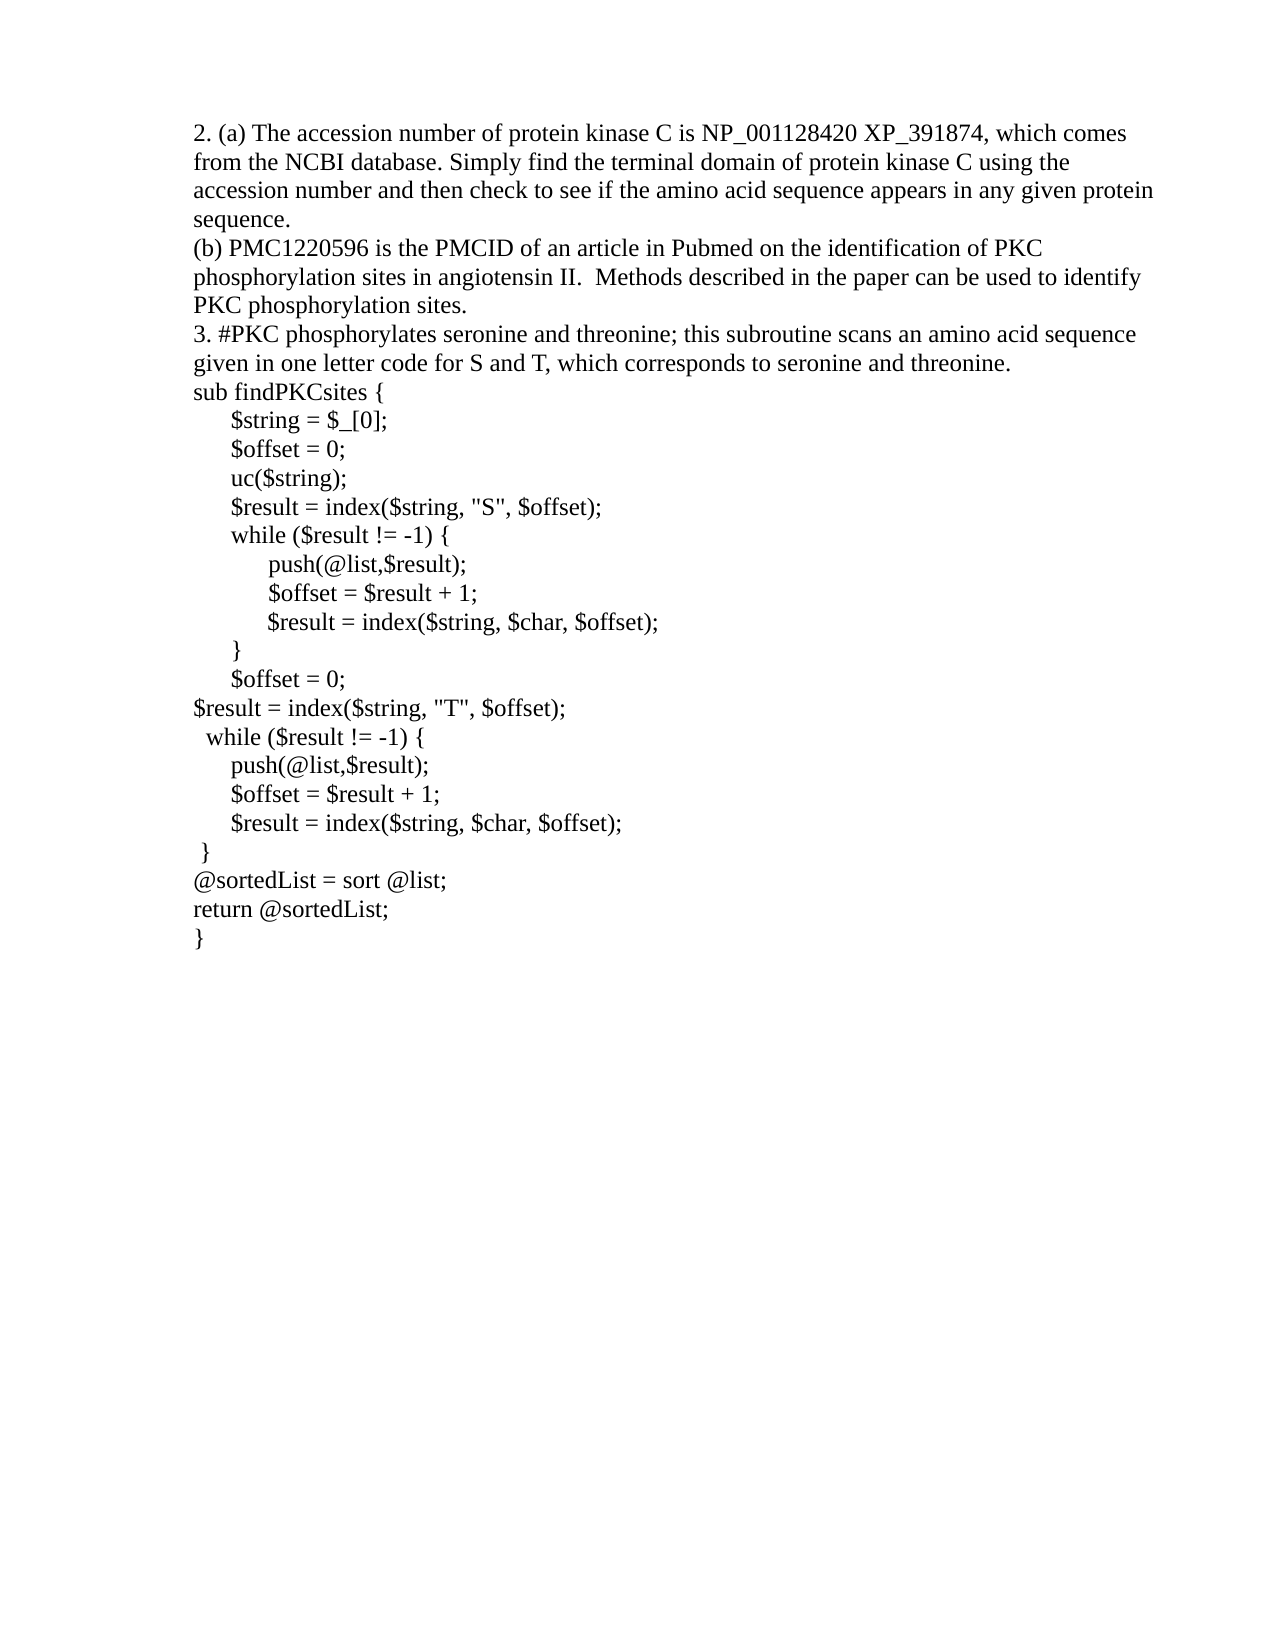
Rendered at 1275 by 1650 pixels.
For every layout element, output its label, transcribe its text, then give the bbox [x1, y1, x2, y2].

list $string = $_[0]; [193, 406, 1157, 434]
list return @sortedList; [156, 894, 1157, 923]
list while ($result != -1) { [156, 722, 1157, 751]
list } [156, 837, 1157, 866]
list $offset = $result + 1; [193, 779, 1157, 808]
list $result = index($string, $char, $offset); [156, 808, 1157, 837]
list while ($result != -1) { [156, 521, 1157, 549]
list uc($string); [193, 463, 1157, 492]
list @sortedList = sort @list; [156, 866, 1157, 894]
list push(@list,$result); [193, 751, 1157, 779]
list sub findPKCsites { [156, 377, 1157, 406]
list $result = index($string, $char, $offset); [156, 607, 1157, 636]
list push(@list,$result); [231, 549, 1157, 578]
list 2. (a) The accession number of protein kinase C is NP_001128420 XP_391874, which comes from the NCBI database. Simply find the terminal domain of protein kinase C using the accession number and then check to see if the amino acid sequence appears in any given protein sequence. [156, 118, 1157, 233]
list $result = index($string, "T", $offset); [156, 693, 1157, 722]
list 3. #PKC phosphorylates seronine and threonine; this subroutine scans an amino acid sequence given in one letter code for S and T, which corresponds to seronine and threonine. [156, 319, 1157, 377]
list $offset = 0; [193, 664, 1157, 693]
list } [193, 636, 1157, 664]
list $offset = 0; [193, 434, 1157, 463]
list (b) PMC1220596 is the PMCID of an article in Pubmed on the identification of PKC phosphorylation sites in angiotensin II. Methods described in the paper can be used to identify PKC phosphorylation sites. [156, 233, 1157, 319]
list } [156, 923, 1157, 952]
list $result = index($string, "S", $offset); [193, 492, 1157, 521]
list $offset = $result + 1; [231, 578, 1157, 607]
